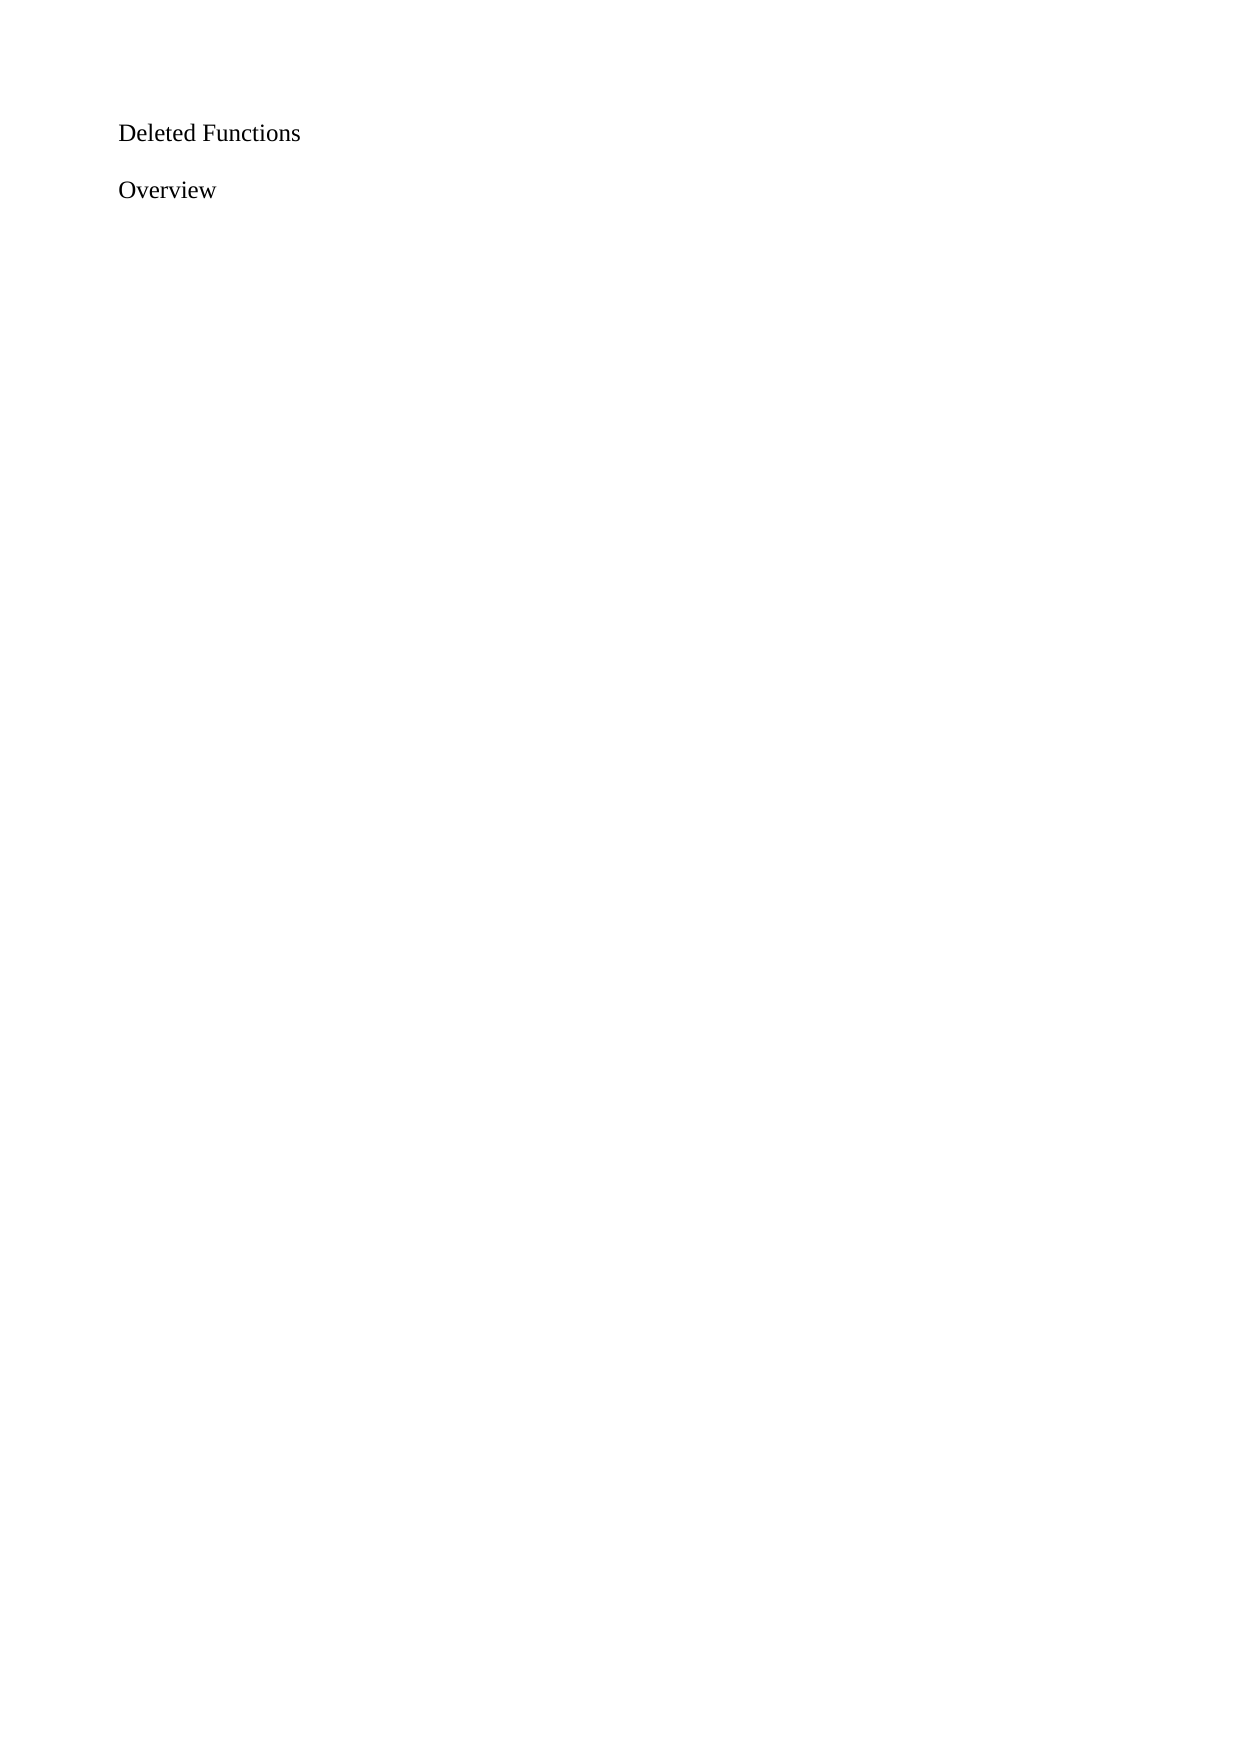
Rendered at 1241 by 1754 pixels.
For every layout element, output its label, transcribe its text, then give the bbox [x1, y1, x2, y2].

text Overview [118, 176, 1122, 204]
text Deleted Functions [118, 118, 1122, 147]
